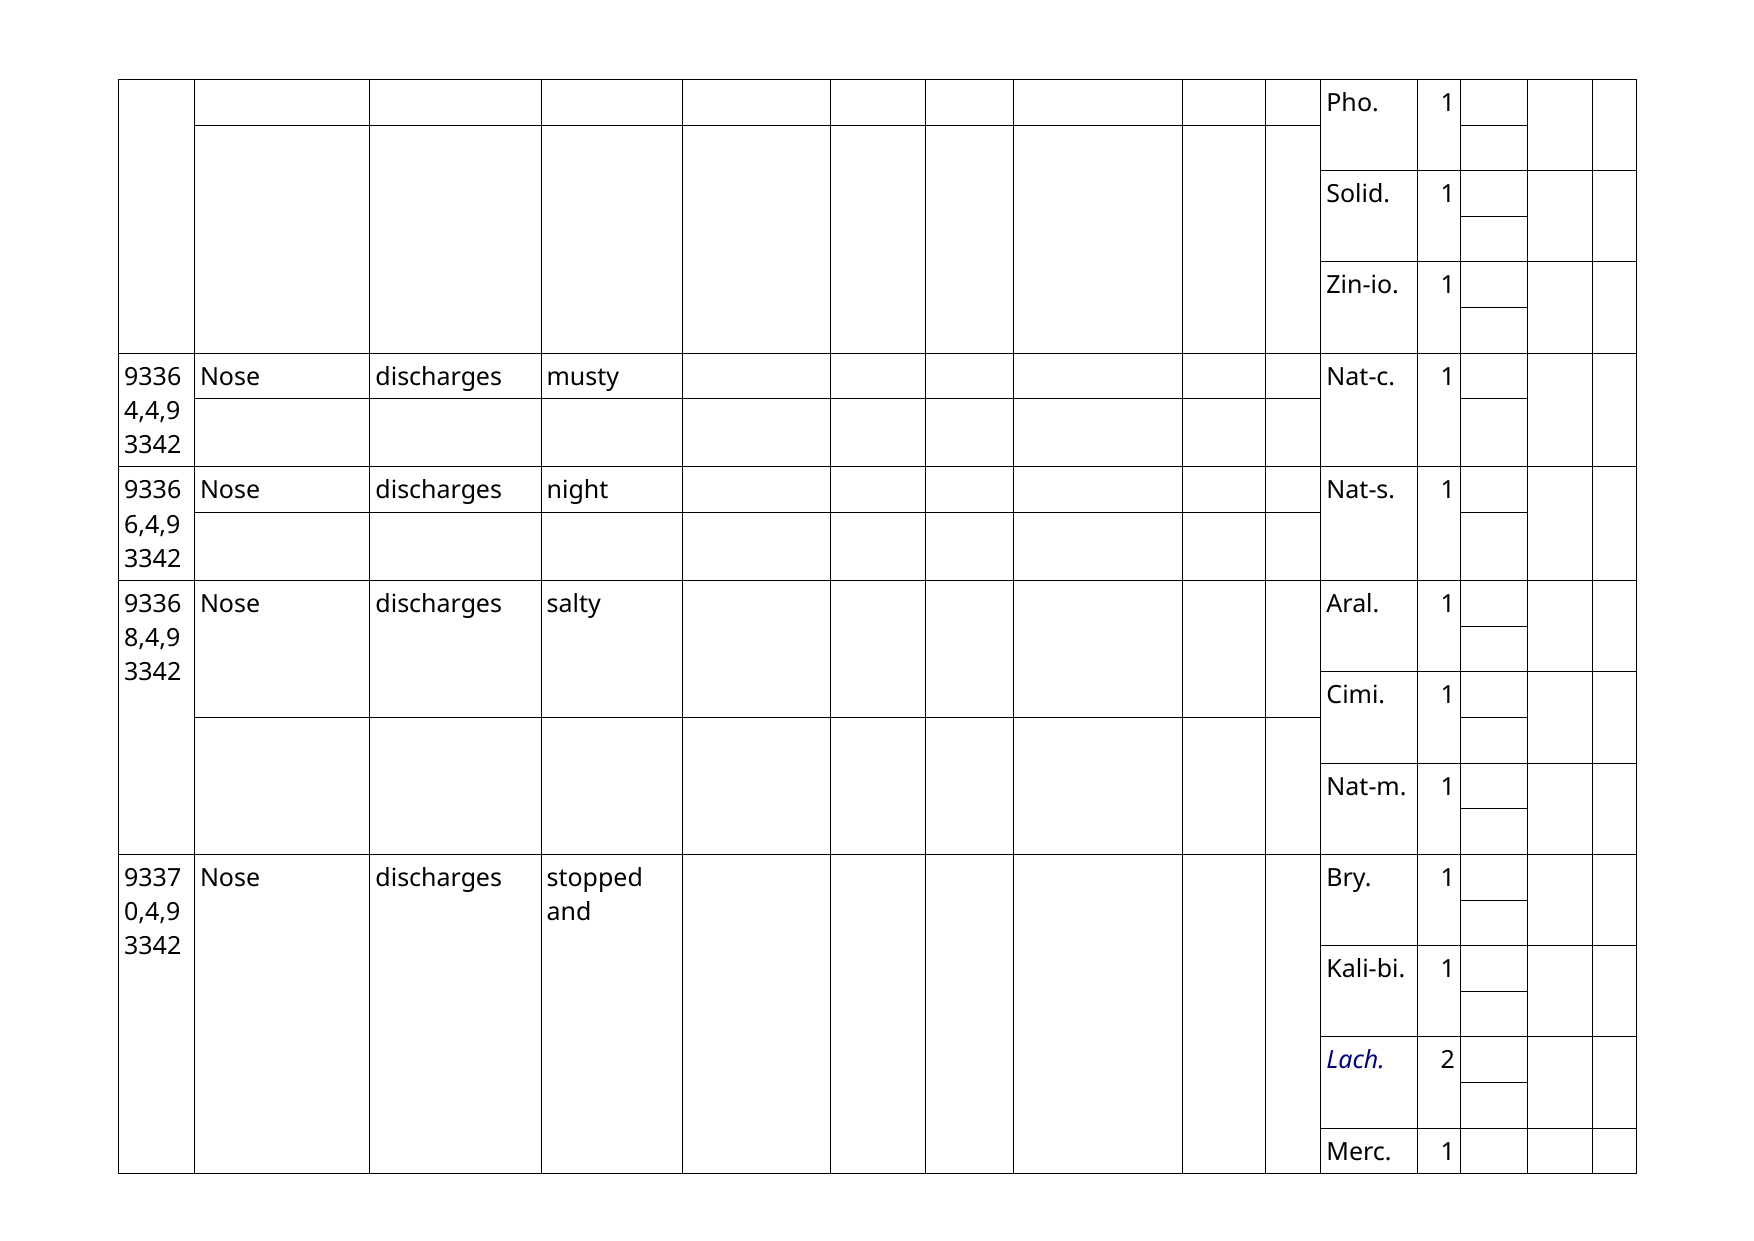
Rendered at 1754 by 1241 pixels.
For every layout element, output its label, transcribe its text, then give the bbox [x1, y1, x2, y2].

table_cell [1014, 855, 1182, 1173]
table_cell Lach. [1321, 1037, 1417, 1128]
table_cell Kali-bi. [1321, 946, 1417, 1036]
table_cell 1 [1418, 354, 1460, 466]
table_cell [1461, 718, 1527, 763]
table_cell [1593, 354, 1636, 466]
table_cell [1461, 399, 1527, 466]
table_cell [1183, 126, 1265, 353]
table_cell [1266, 126, 1320, 353]
table_cell discharges [370, 581, 541, 717]
table_cell [1266, 80, 1320, 124]
table_cell [926, 80, 1013, 124]
table_cell [1266, 855, 1320, 1173]
table_cell 1 [1418, 672, 1460, 763]
table_cell [1266, 399, 1320, 466]
table_cell [683, 467, 830, 512]
table_cell [1461, 1083, 1527, 1128]
table_cell 1 [1418, 171, 1460, 261]
table_cell [1183, 718, 1265, 854]
table_cell musty [542, 354, 682, 398]
table_cell Merc. [1321, 1129, 1417, 1173]
table_cell 93366,4,93342 [119, 467, 194, 580]
table_cell 1 [1418, 262, 1460, 353]
table_cell [1593, 1037, 1636, 1128]
table_cell [195, 399, 369, 466]
table_cell [1461, 809, 1527, 854]
table_cell [1528, 171, 1592, 261]
table_cell [1183, 513, 1265, 580]
table_cell Nose [195, 467, 369, 512]
table_cell stopped and [542, 855, 682, 1173]
table_cell Nat-s. [1321, 467, 1417, 580]
table_cell [1593, 946, 1636, 1036]
table_cell [1461, 992, 1527, 1036]
table_cell [1183, 467, 1265, 512]
table_cell [1461, 1037, 1527, 1082]
table_cell [926, 855, 1013, 1173]
table_cell [1528, 1129, 1592, 1173]
table_cell [1014, 467, 1182, 512]
table_cell [1528, 1037, 1592, 1128]
table_cell [1266, 354, 1320, 398]
table_cell 1 [1418, 80, 1460, 170]
table_cell Nat-m. [1321, 764, 1417, 854]
table_cell [1528, 262, 1592, 353]
table_cell [1593, 764, 1636, 854]
table_cell Zin-io. [1321, 262, 1417, 353]
table_cell [370, 126, 541, 353]
table_cell [1014, 80, 1182, 124]
table_cell 93370,4,93342 [119, 855, 194, 1173]
table_cell [195, 513, 369, 580]
table_cell [1461, 581, 1527, 626]
table_cell [1528, 354, 1592, 466]
table_cell [1183, 855, 1265, 1173]
table_cell [1014, 718, 1182, 854]
table_cell [683, 513, 830, 580]
table_cell [683, 718, 830, 854]
table_cell [542, 80, 682, 124]
table_cell [542, 513, 682, 580]
table_cell [683, 126, 830, 353]
table_cell [1461, 901, 1527, 945]
table_cell [926, 467, 1013, 512]
table_cell [926, 581, 1013, 717]
table_cell [1461, 672, 1527, 717]
table_cell [1593, 467, 1636, 580]
table_cell [1528, 946, 1592, 1036]
table_cell 93368,4,93342 [119, 581, 194, 854]
table_cell [1014, 126, 1182, 353]
table_cell [831, 399, 925, 466]
table_cell [1266, 581, 1320, 717]
table_cell [1183, 399, 1265, 466]
table_cell [1461, 513, 1527, 580]
table_cell [542, 718, 682, 854]
table_cell [1461, 217, 1527, 261]
table_cell 1 [1418, 581, 1460, 671]
table_cell [1593, 262, 1636, 353]
table_cell discharges [370, 467, 541, 512]
table_cell Solid. [1321, 171, 1417, 261]
table_cell [926, 399, 1013, 466]
table_cell [370, 80, 541, 124]
table_cell [831, 513, 925, 580]
table_cell [1593, 855, 1636, 945]
table_cell [1014, 581, 1182, 717]
table_cell 1 [1418, 946, 1460, 1036]
table_cell Nose [195, 354, 369, 398]
table_cell [1461, 262, 1527, 307]
table_cell [1593, 80, 1636, 170]
table_cell Pho. [1321, 80, 1417, 170]
table_cell [1183, 80, 1265, 124]
table_cell [195, 80, 369, 124]
table_cell [831, 467, 925, 512]
table_cell [1528, 581, 1592, 671]
table_cell 1 [1418, 764, 1460, 854]
table_cell discharges [370, 354, 541, 398]
table_cell [1461, 855, 1527, 899]
table_cell 2 [1418, 1037, 1460, 1128]
table_cell [1461, 764, 1527, 808]
table_cell [370, 513, 541, 580]
table_cell [1528, 80, 1592, 170]
table_cell [1014, 399, 1182, 466]
table_cell [1014, 354, 1182, 398]
table_cell [1593, 581, 1636, 671]
table_cell [370, 399, 541, 466]
table_cell [1528, 672, 1592, 763]
table_cell [683, 581, 830, 717]
table_cell [542, 399, 682, 466]
table_cell [1528, 467, 1592, 580]
table_cell [683, 354, 830, 398]
table_cell [683, 855, 830, 1173]
table_cell [683, 399, 830, 466]
table_cell [1461, 80, 1527, 124]
table_cell 1 [1418, 1129, 1460, 1173]
table_cell [542, 126, 682, 353]
table_cell [1461, 171, 1527, 216]
table_cell [683, 80, 830, 124]
table_cell [926, 513, 1013, 580]
table_cell [119, 80, 194, 353]
table_cell [195, 126, 369, 353]
table_cell [831, 581, 925, 717]
table_cell [831, 80, 925, 124]
table_cell 93364,4,93342 [119, 354, 194, 466]
table_cell Bry. [1321, 855, 1417, 945]
table_cell [1461, 308, 1527, 353]
table_cell [831, 855, 925, 1173]
table_cell [1014, 513, 1182, 580]
table_cell salty [542, 581, 682, 717]
table_cell [1266, 467, 1320, 512]
table_cell 1 [1418, 855, 1460, 945]
table_cell [1528, 855, 1592, 945]
table_cell [926, 354, 1013, 398]
table_cell [1461, 467, 1527, 512]
table_cell [1461, 1129, 1527, 1173]
table_cell night [542, 467, 682, 512]
table_cell [1266, 718, 1320, 854]
table_cell [1528, 764, 1592, 854]
table_cell [1461, 126, 1527, 170]
table_cell Nose [195, 581, 369, 717]
table_cell Cimi. [1321, 672, 1417, 763]
table_cell [370, 718, 541, 854]
table_cell [926, 718, 1013, 854]
table_cell [831, 354, 925, 398]
table_cell [1183, 354, 1265, 398]
table_cell [1593, 672, 1636, 763]
table_cell [831, 718, 925, 854]
table_cell [926, 126, 1013, 353]
table_cell [1593, 1129, 1636, 1173]
table_cell [1461, 627, 1527, 671]
table_cell [195, 718, 369, 854]
table_cell Nose [195, 855, 369, 1173]
table_cell Aral. [1321, 581, 1417, 671]
table_cell Nat-c. [1321, 354, 1417, 466]
table_cell [1461, 354, 1527, 398]
table_cell [1461, 946, 1527, 991]
table_cell [1266, 513, 1320, 580]
table_cell 1 [1418, 467, 1460, 580]
table_cell [1593, 171, 1636, 261]
table_cell [831, 126, 925, 353]
table_cell discharges [370, 855, 541, 1173]
table_cell [1183, 581, 1265, 717]
